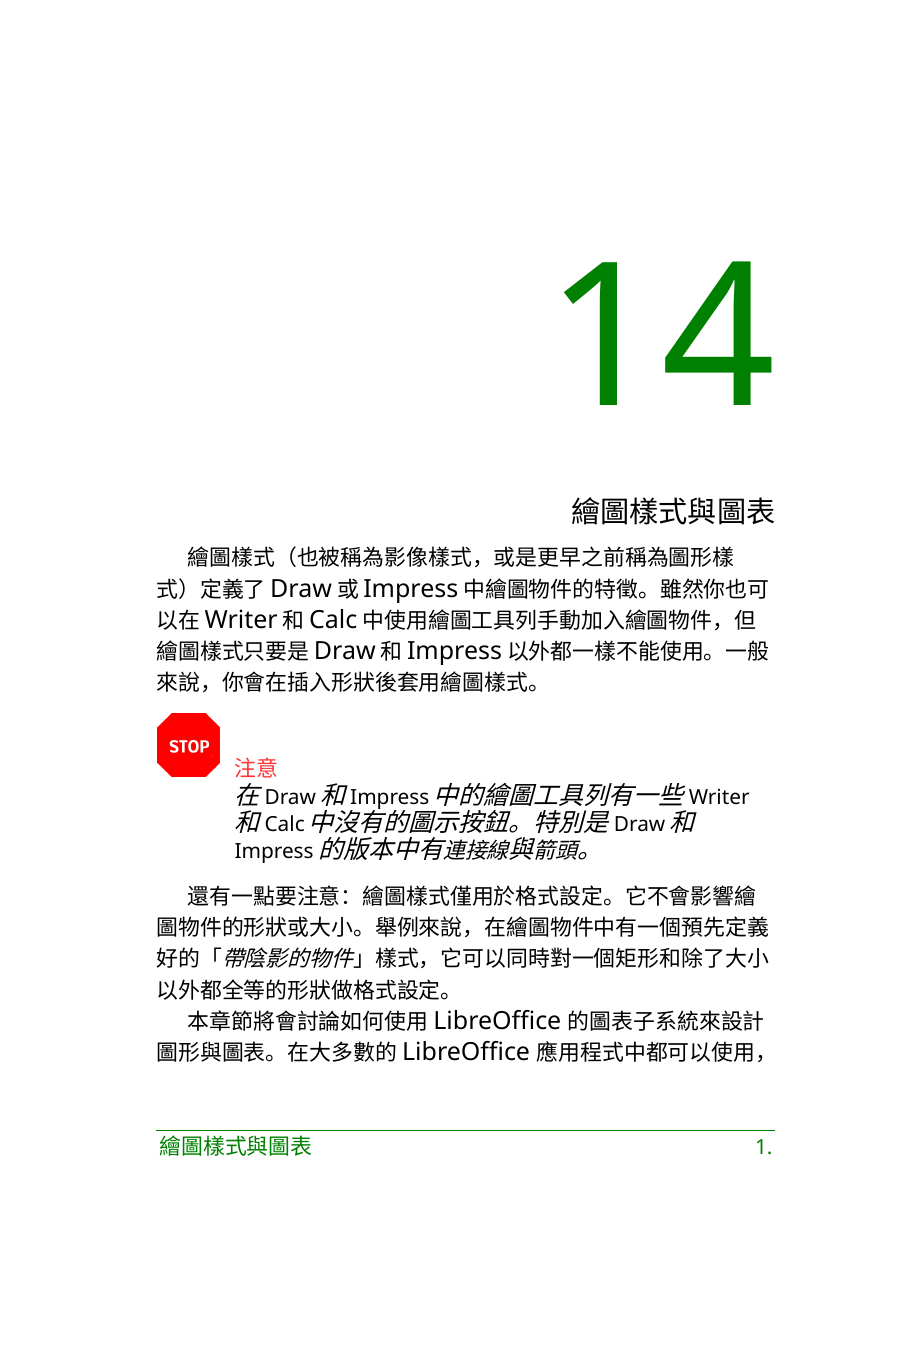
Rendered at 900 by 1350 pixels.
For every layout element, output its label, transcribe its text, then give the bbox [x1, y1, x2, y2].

subtitle 繪圖樣式與圖表 [156, 489, 775, 531]
list 注意 [156, 713, 775, 782]
text 本章節將會討論如何使用 LibreOffice 的圖表子系統來設計圖形與圖表。在大多數的 LibreOffice 應用程式中都可以使用， [156, 1004, 775, 1067]
text 14 [156, 192, 775, 464]
text 還有一點要注意：繪圖樣式僅用於格式設定。它不會影響繪圖物件的形狀或大小。舉例來說，在繪圖物件中有一個預先定義好的「帶陰影的物件」樣式，它可以同時對一個矩形和除了大小以外都全等的形狀做格式設定。 [156, 879, 775, 1004]
picture [157, 713, 220, 777]
text 繪圖樣式（也被稱為影像樣式，或是更早之前稱為圖形樣式）定義了Draw或Impress中繪圖物件的特徵。雖然你也可以在Writer和Calc中使用繪圖工具列手動加入繪圖物件，但繪圖樣式只要是Draw和Impress以外都一樣不能使用。一般來說，你會在插入形狀後套用繪圖樣式。 [156, 541, 775, 697]
text 在Draw和Impress中的繪圖工具列有一些Writer和Calc中沒有的圖示按鈕。特別是Draw和Impress的版本中有連接線與箭頭。 [234, 782, 775, 864]
